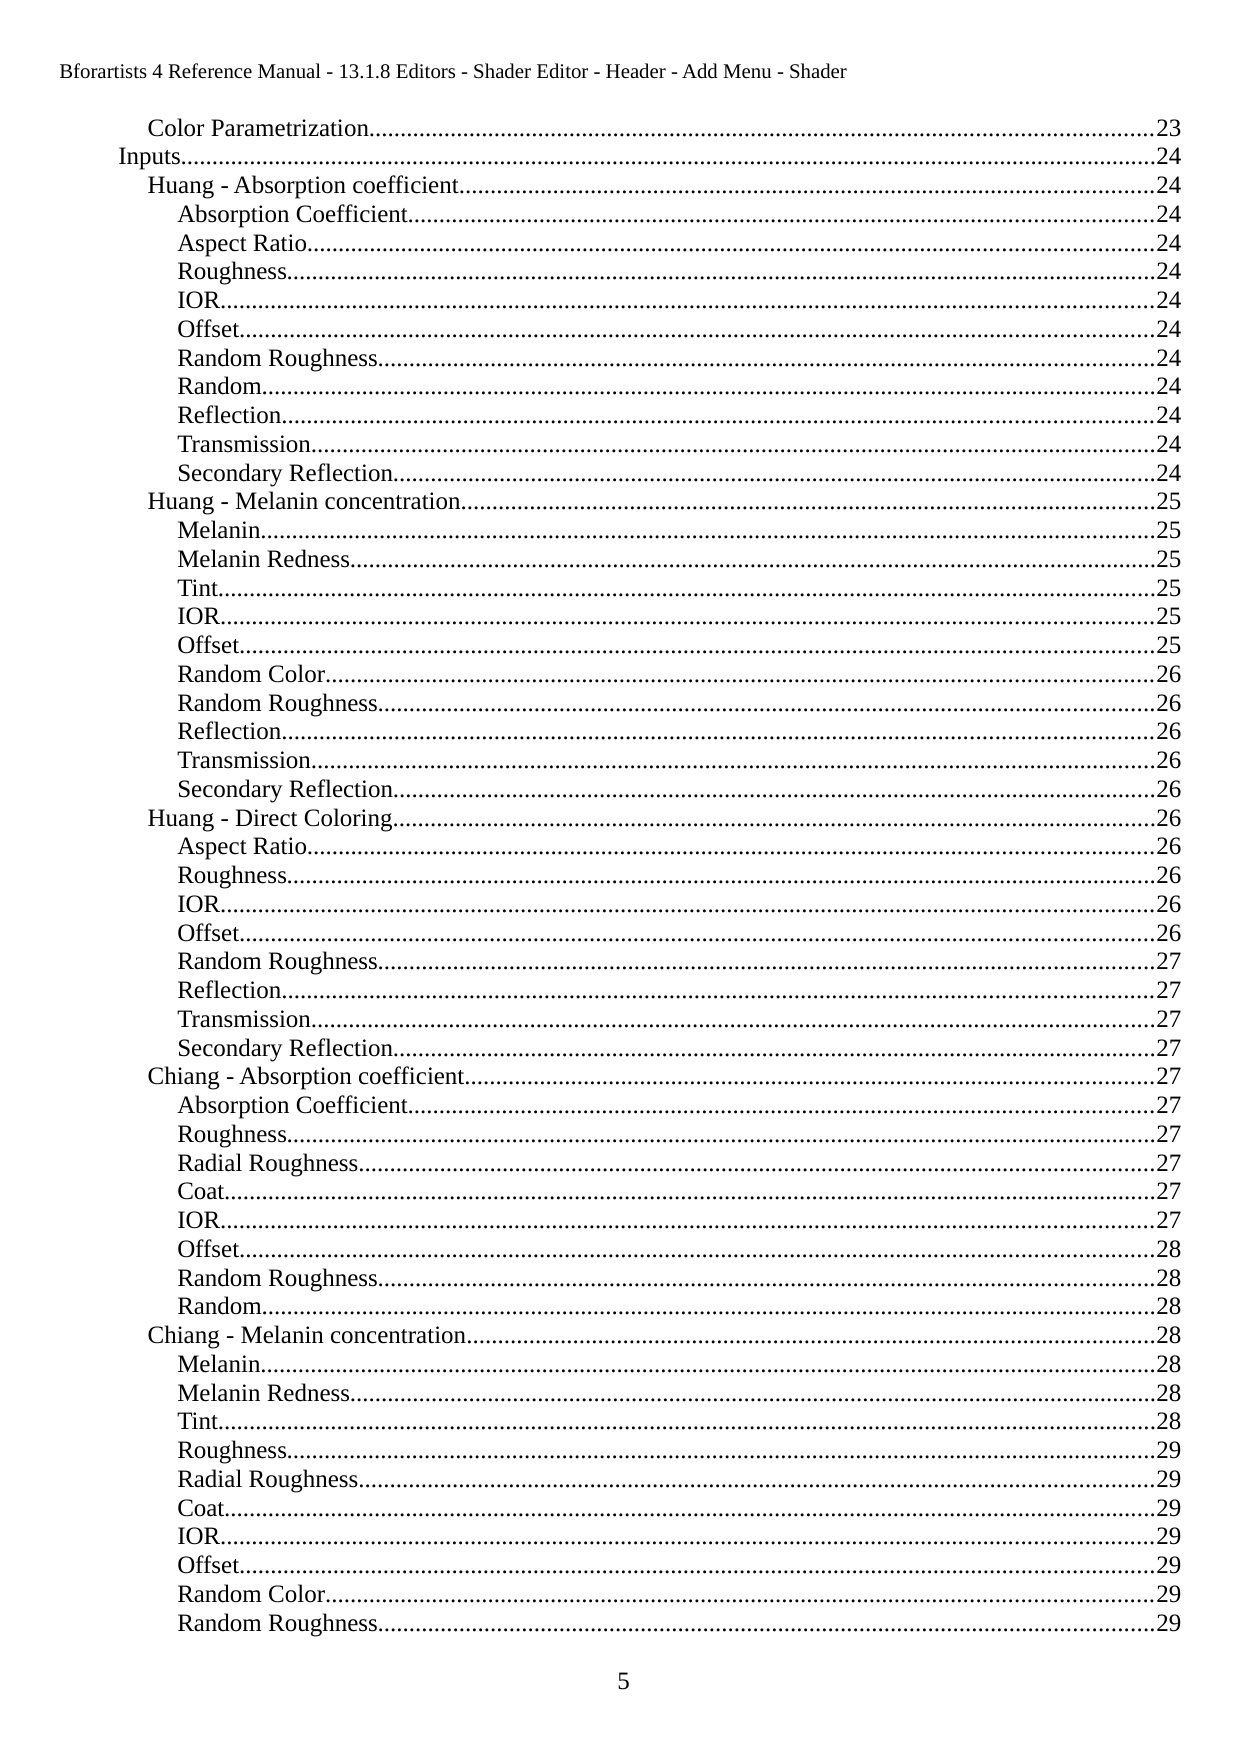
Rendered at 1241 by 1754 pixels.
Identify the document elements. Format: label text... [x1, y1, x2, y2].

text Melanin Redness 25 [177, 544, 1181, 573]
text Random 24 [177, 371, 1181, 400]
text Offset 28 [177, 1234, 1181, 1263]
text Melanin 28 [177, 1349, 1181, 1378]
text Absorption Coefficient 24 [177, 199, 1181, 228]
text Absorption Coefficient 27 [177, 1090, 1181, 1119]
text Reflection 27 [177, 975, 1181, 1004]
text IOR 25 [177, 601, 1181, 630]
text Random Roughness 28 [177, 1263, 1181, 1291]
text Tint 28 [177, 1406, 1181, 1435]
text Color Parametrization 23 [147, 113, 1181, 141]
text Transmission 26 [177, 745, 1181, 774]
text Coat 29 [177, 1493, 1181, 1521]
text Chiang - Melanin concentration 28 [147, 1320, 1181, 1349]
text Offset 29 [177, 1550, 1181, 1579]
text Transmission 24 [177, 429, 1181, 458]
text Huang - Melanin concentration 25 [147, 486, 1181, 515]
text Melanin Redness 28 [177, 1378, 1181, 1406]
text Radial Roughness 29 [177, 1464, 1181, 1493]
text Random Color 29 [177, 1579, 1181, 1608]
text Random Color 26 [177, 659, 1181, 688]
text Random Roughness 26 [177, 688, 1181, 716]
text Secondary Reflection 26 [177, 774, 1181, 803]
text Roughness 27 [177, 1119, 1181, 1148]
text Reflection 26 [177, 716, 1181, 745]
text Inputs 24 [118, 141, 1181, 170]
text Roughness 24 [177, 256, 1181, 285]
text Roughness 29 [177, 1435, 1181, 1464]
text Roughness 26 [177, 860, 1181, 889]
text Secondary Reflection 24 [177, 458, 1181, 486]
text IOR 26 [177, 889, 1181, 918]
text Transmission 27 [177, 1004, 1181, 1033]
text IOR 27 [177, 1205, 1181, 1234]
text Aspect Ratio 26 [177, 831, 1181, 860]
text Chiang - Absorption coefficient 27 [147, 1061, 1181, 1090]
text Radial Roughness 27 [177, 1148, 1181, 1176]
text Reflection 24 [177, 400, 1181, 429]
text Random Roughness 29 [177, 1608, 1181, 1636]
text Huang - Direct Coloring 26 [147, 803, 1181, 831]
text Tint 25 [177, 573, 1181, 601]
text Secondary Reflection 27 [177, 1033, 1181, 1061]
text Offset 25 [177, 630, 1181, 659]
text IOR 24 [177, 285, 1181, 314]
text Melanin 25 [177, 515, 1181, 544]
text Aspect Ratio 24 [177, 228, 1181, 256]
text Random Roughness 24 [177, 343, 1181, 371]
text Offset 24 [177, 314, 1181, 343]
text IOR 29 [177, 1521, 1181, 1550]
text Offset 26 [177, 918, 1181, 946]
text Coat 27 [177, 1176, 1181, 1205]
text Random 28 [177, 1291, 1181, 1320]
text Random Roughness 27 [177, 946, 1181, 975]
text Huang - Absorption coefficient 24 [147, 170, 1181, 199]
